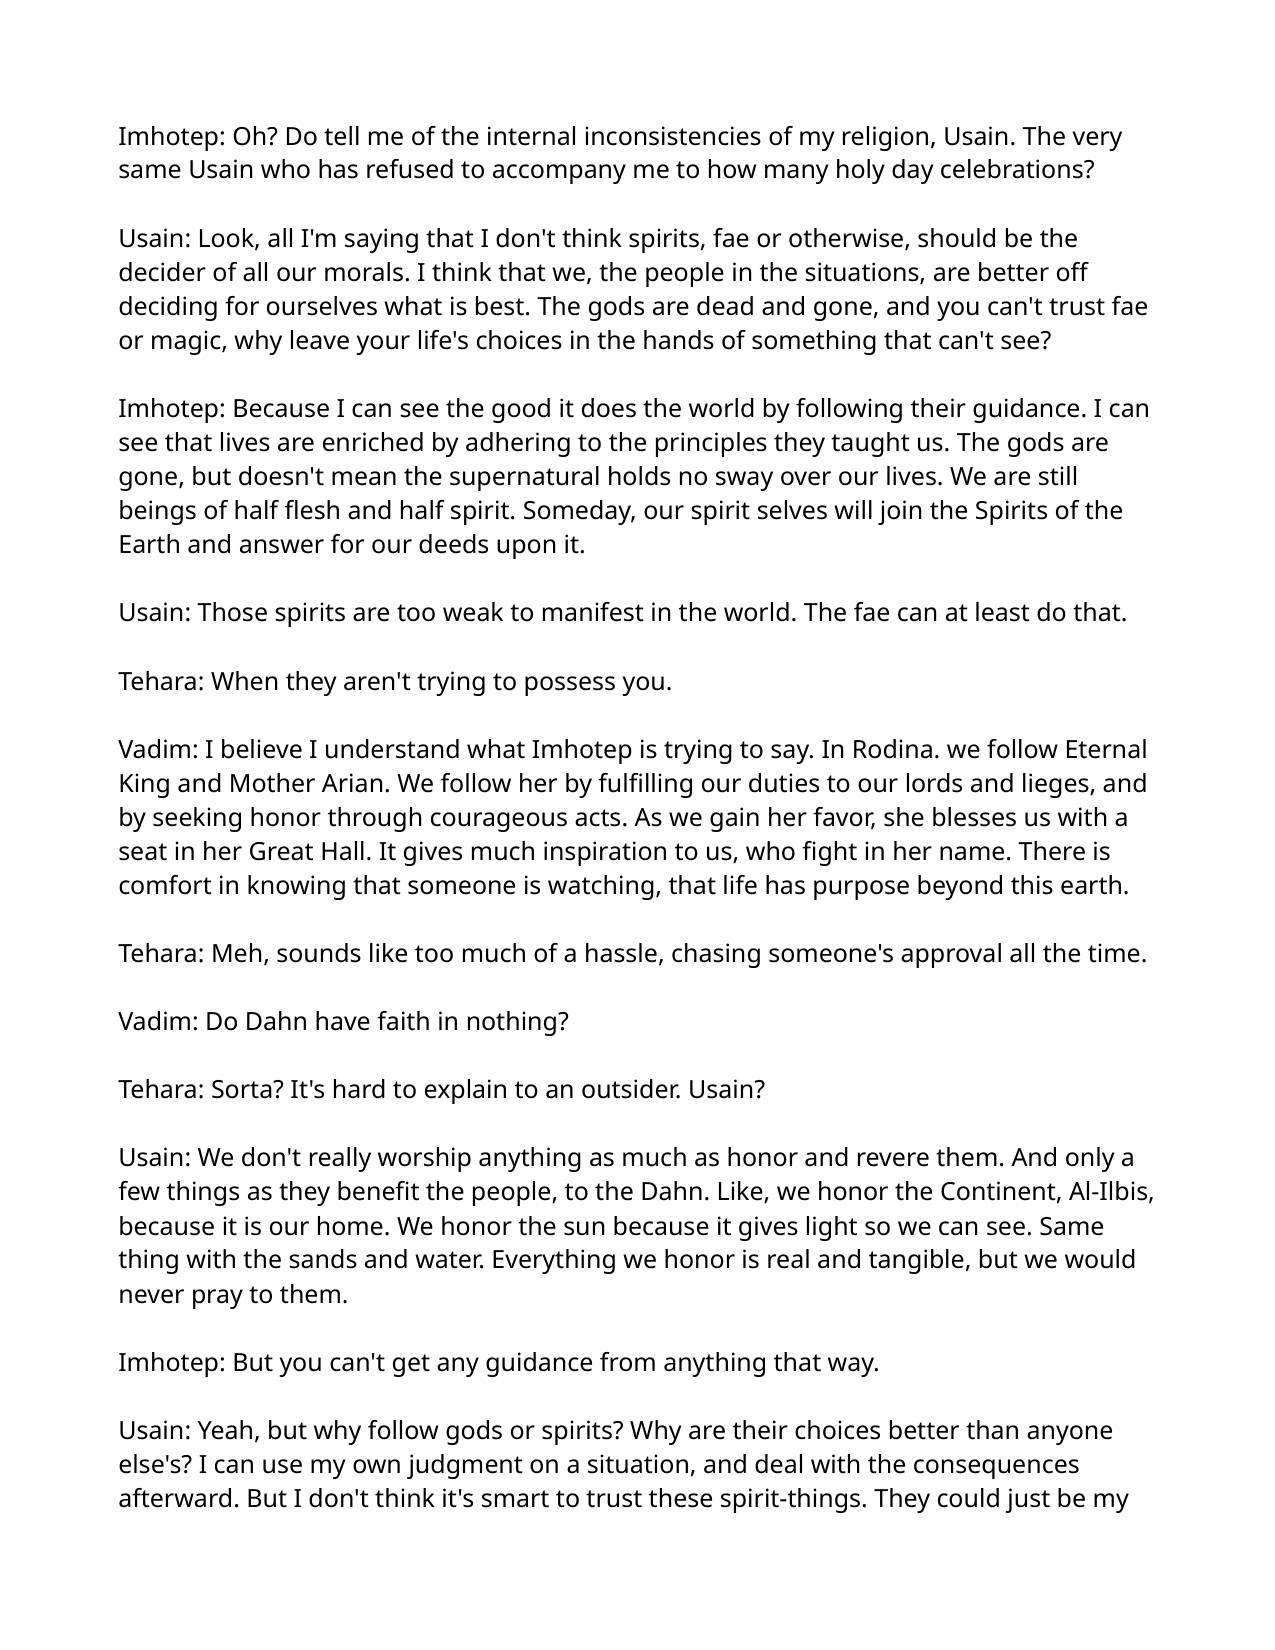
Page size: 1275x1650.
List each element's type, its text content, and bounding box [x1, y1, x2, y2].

text Vadim: Do Dahn have faith in nothing? [118, 1004, 1157, 1038]
text Vadim: I believe I understand what Imhotep is trying to say. In Rodina. we follow Eternal King and Mother Arian. We follow her by fulfilling our duties to our lords and lieges, and by seeking honor through courageous acts. As we gain her favor, she blesses us with a seat in her Great Hall. It gives much inspiration to us, who fight in her name. There is comfort in knowing that someone is watching, that life has purpose beyond this earth. [118, 731, 1157, 902]
text Usain: Those spirits are too weak to manifest in the world. The fae can at least do that. [118, 595, 1157, 629]
text Usain: We don't really worship anything as much as honor and revere them. And only a few things as they benefit the people, to the Dahn. Like, we honor the Continent, Al-Ilbis, because it is our home. We honor the sun because it gives light so we can see. Same thing with the sands and water. Everything we honor is real and tangible, but we would never pray to them. [118, 1140, 1157, 1310]
text Usain: Look, all I'm saying that I don't think spirits, fae or otherwise, should be the decider of all our morals. I think that we, the people in the situations, are better off deciding for ourselves what is best. The gods are dead and gone, and you can't trust fae or magic, why leave your life's choices in the hands of something that can't see? [118, 220, 1157, 357]
text Tehara: When they aren't trying to possess you. [118, 663, 1157, 697]
text Imhotep: Because I can see the good it does the world by following their guidance. I can see that lives are enriched by adhering to the principles they taught us. The gods are gone, but doesn't mean the supernatural holds no sway over our lives. We are still beings of half flesh and half spirit. Someday, our spirit selves will join the Spirits of the Earth and answer for our deeds upon it. [118, 391, 1157, 561]
text Tehara: Sorta? It's hard to explain to an outsider. Usain? [118, 1072, 1157, 1106]
text Imhotep: But you can't get any guidance from anything that way. [118, 1344, 1157, 1378]
text Imhotep: Oh? Do tell me of the internal inconsistencies of my religion, Usain. The very same Usain who has refused to accompany me to how many holy day celebrations? [118, 118, 1157, 186]
text Usain: Yeah, but why follow gods or spirits? Why are their choices better than anyone else's? I can use my own judgment on a situation, and deal with the consequences afterward. But I don't think it's smart to trust these spirit-things. They could just be my [118, 1412, 1157, 1515]
text Tehara: Meh, sounds like too much of a hassle, chasing someone's approval all the time. [118, 936, 1157, 970]
